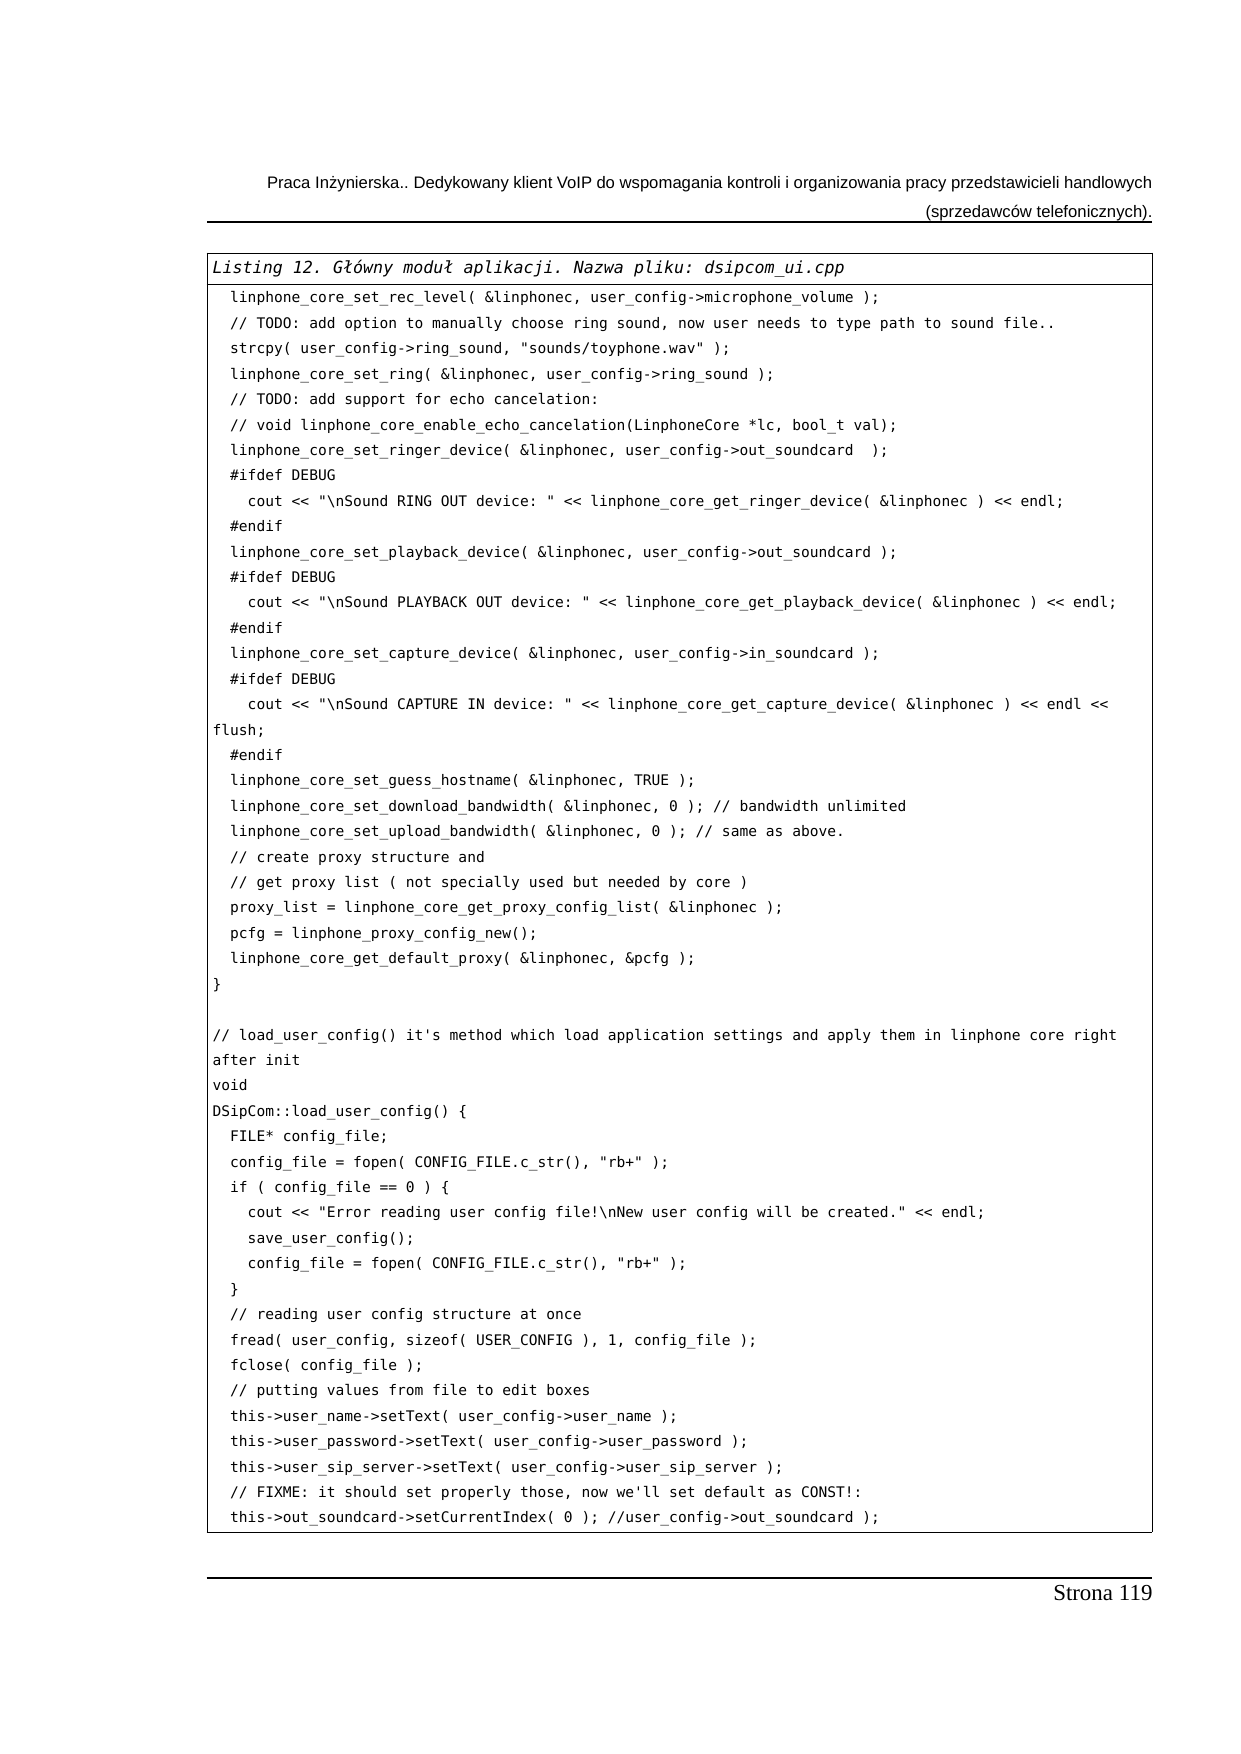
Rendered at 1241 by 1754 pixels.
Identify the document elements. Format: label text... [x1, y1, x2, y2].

table_cell linphone_core_set_rec_level( &linphonec, user_config->microphone_volume ); // TODO: add option to manually choose ring sound, now user needs to type path to sound file.. strcpy( user_config->ring_sound, "sounds/toyphone.wav" ); linphone_core_set_ring( &linphonec, user_config->ring_sound ); // TODO: add support for echo cancelation: // void linphone_core_enable_echo_cancelation(LinphoneCore *lc, bool_t val); linphone_core_set_ringer_device( &linphonec, user_config->out_soundcard ); #ifdef DEBUG cout << "\nSound RING OUT device: " << linphone_core_get_ringer_device( &linphonec ) << endl; #endif linphone_core_set_playback_device( &linphonec, user_config->out_soundcard ); #ifdef DEBUG cout << "\nSound PLAYBACK OUT device: " << linphone_core_get_playback_device( &linphonec ) << endl; #endif linphone_core_set_capture_device( &linphonec, user_config->in_soundcard ); #ifdef DEBUG cout << "\nSound CAPTURE IN device: " << linphone_core_get_capture_device( &linphonec ) << endl << flush; #endif linphone_core_set_guess_hostname( &linphonec, TRUE ); linphone_core_set_download_bandwidth( &linphonec, 0 ); // bandwidth unlimited linphone_core_set_upload_bandwidth( &linphonec, 0 ); // same as above. // create proxy structure and // get proxy list ( not specially used but needed by core ) proxy_list = linphone_core_get_proxy_config_list( &linphonec ); pcfg = linphone_proxy_config_new(); linphone_core_get_default_proxy( &linphonec, &pcfg ); } // load_user_config() it's method which load application settings and apply them in linphone core right after init void DSipCom::load_user_config() { FILE* config_file; config_file = fopen( CONFIG_FILE.c_str(), "rb+" ); if ( config_file == 0 ) { cout << "Error reading user config file!\nNew user config will be created." << endl; save_user_config(); config_file = fopen( CONFIG_FILE.c_str(), "rb+" ); } // reading user config structure at once fread( user_config, sizeof( USER_CONFIG ), 1, config_file ); fclose( config_file ); // putting values from file to edit boxes this->user_name->setText( user_config->user_name ); this->user_password->setText( user_config->user_password ); this->user_sip_server->setText( user_config->user_sip_server ); // FIXME: it should set properly those, now we'll set default as CONST!: this->out_soundcard->setCurrentIndex( 0 ); //user_config->out_soundcard ); [208, 285, 1152, 1532]
table_header Listing 12. Główny moduł aplikacji. Nazwa pliku: dsipcom_ui.cpp [208, 254, 1152, 283]
